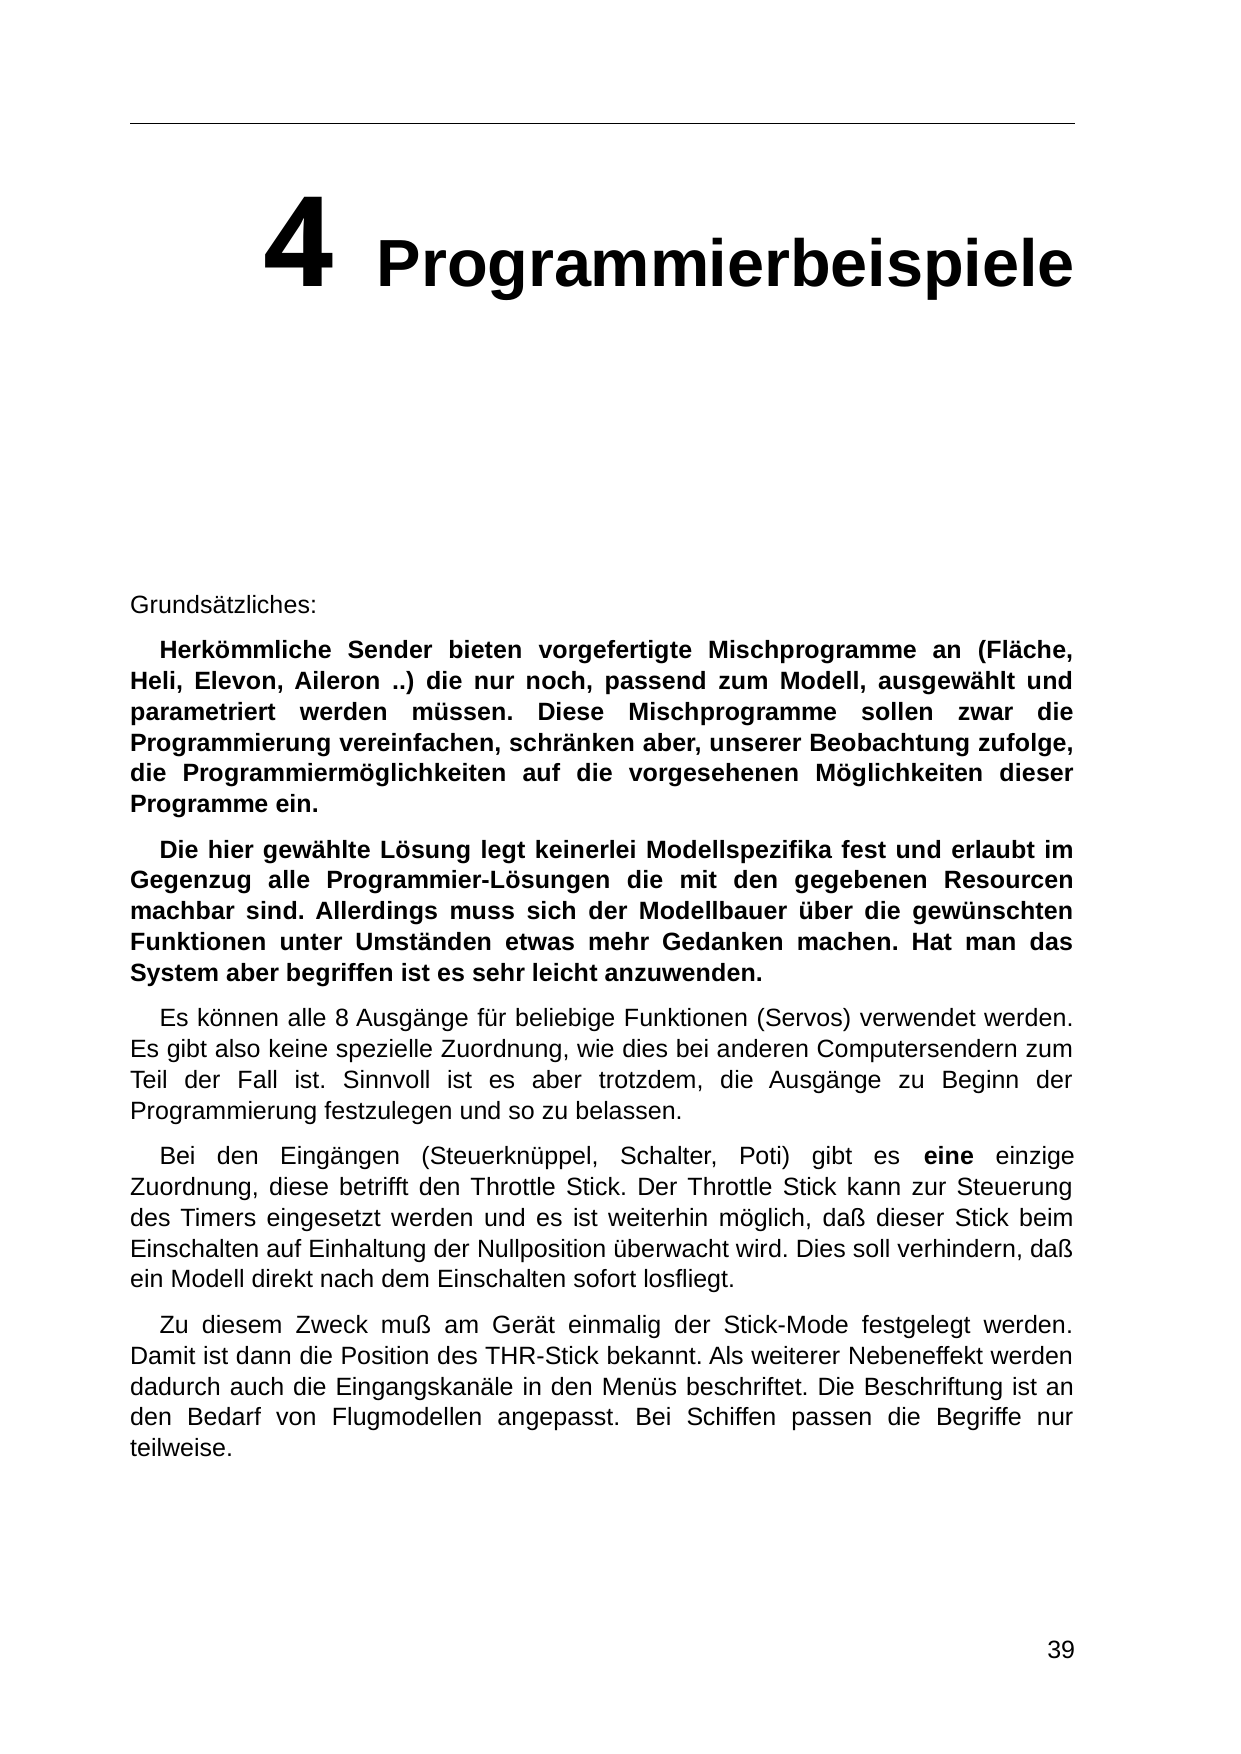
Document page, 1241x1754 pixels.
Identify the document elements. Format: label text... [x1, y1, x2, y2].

text Zu diesem Zweck muß am Gerät einmalig der Stick-Mode festgelegt werden. Damit ist dann die Position des THR-Stick bekannt. Als weiterer Nebeneffekt werden dadurch auch die Eingangskanäle in den Menüs beschriftet. Die Beschriftung ist an den Bedarf von Flugmodellen angepasst. Bei Schiffen passen die Begriffe nur teilweise. [130, 1311, 1075, 1462]
text Herkömmliche Sender bieten vorgefertigte Mischprogramme an (Fläche, Heli, Elevon, Aileron ..) die nur noch, passend zum Modell, ausgewählt und parametriert werden müssen. Diese Mischprogramme sollen zwar die Programmierung vereinfachen, schränken aber, unserer Beobachtung zufolge, die Programmiermöglichkeiten auf die vorgesehenen Möglichkeiten dieser Programme ein. [130, 636, 1075, 818]
text Die hier gewählte Lösung legt keinerlei Modellspezifika fest und erlaubt im Gegenzug alle Programmier-Lösungen die mit den gegebenen Resourcen machbar sind. Allerdings muss sich der Modellbauer über die gewünschten Funktionen unter Umständen etwas mehr Gedanken machen. Hat man das System aber begriffen ist es sehr leicht anzuwenden. [130, 836, 1075, 987]
text Es können alle 8 Ausgänge für beliebige Funktionen (Servos) verwendet werden. Es gibt also keine spezielle Zuordnung, wie dies bei anderen Computersendern zum Teil der Fall ist. Sinnvoll ist es aber trotzdem, die Ausgänge zu Beginn der Programmierung festzulegen und so zu belassen. [130, 1004, 1075, 1124]
subtitle Programmierbeispiele [189, 152, 1075, 322]
text Grundsätzliches: [130, 591, 1075, 619]
text Bei den Eingängen (Steuerknüppel, Schalter, Poti) gibt es eine einzige Zuordnung, diese betrifft den Throttle Stick. Der Throttle Stick kann zur Steuerung des Timers eingesetzt werden und es ist weiterhin möglich, daß dieser Stick beim Einschalten auf Einhaltung der Nullposition überwacht wird. Dies soll verhindern, daß ein Modell direkt nach dem Einschalten sofort losfliegt. [130, 1142, 1075, 1293]
